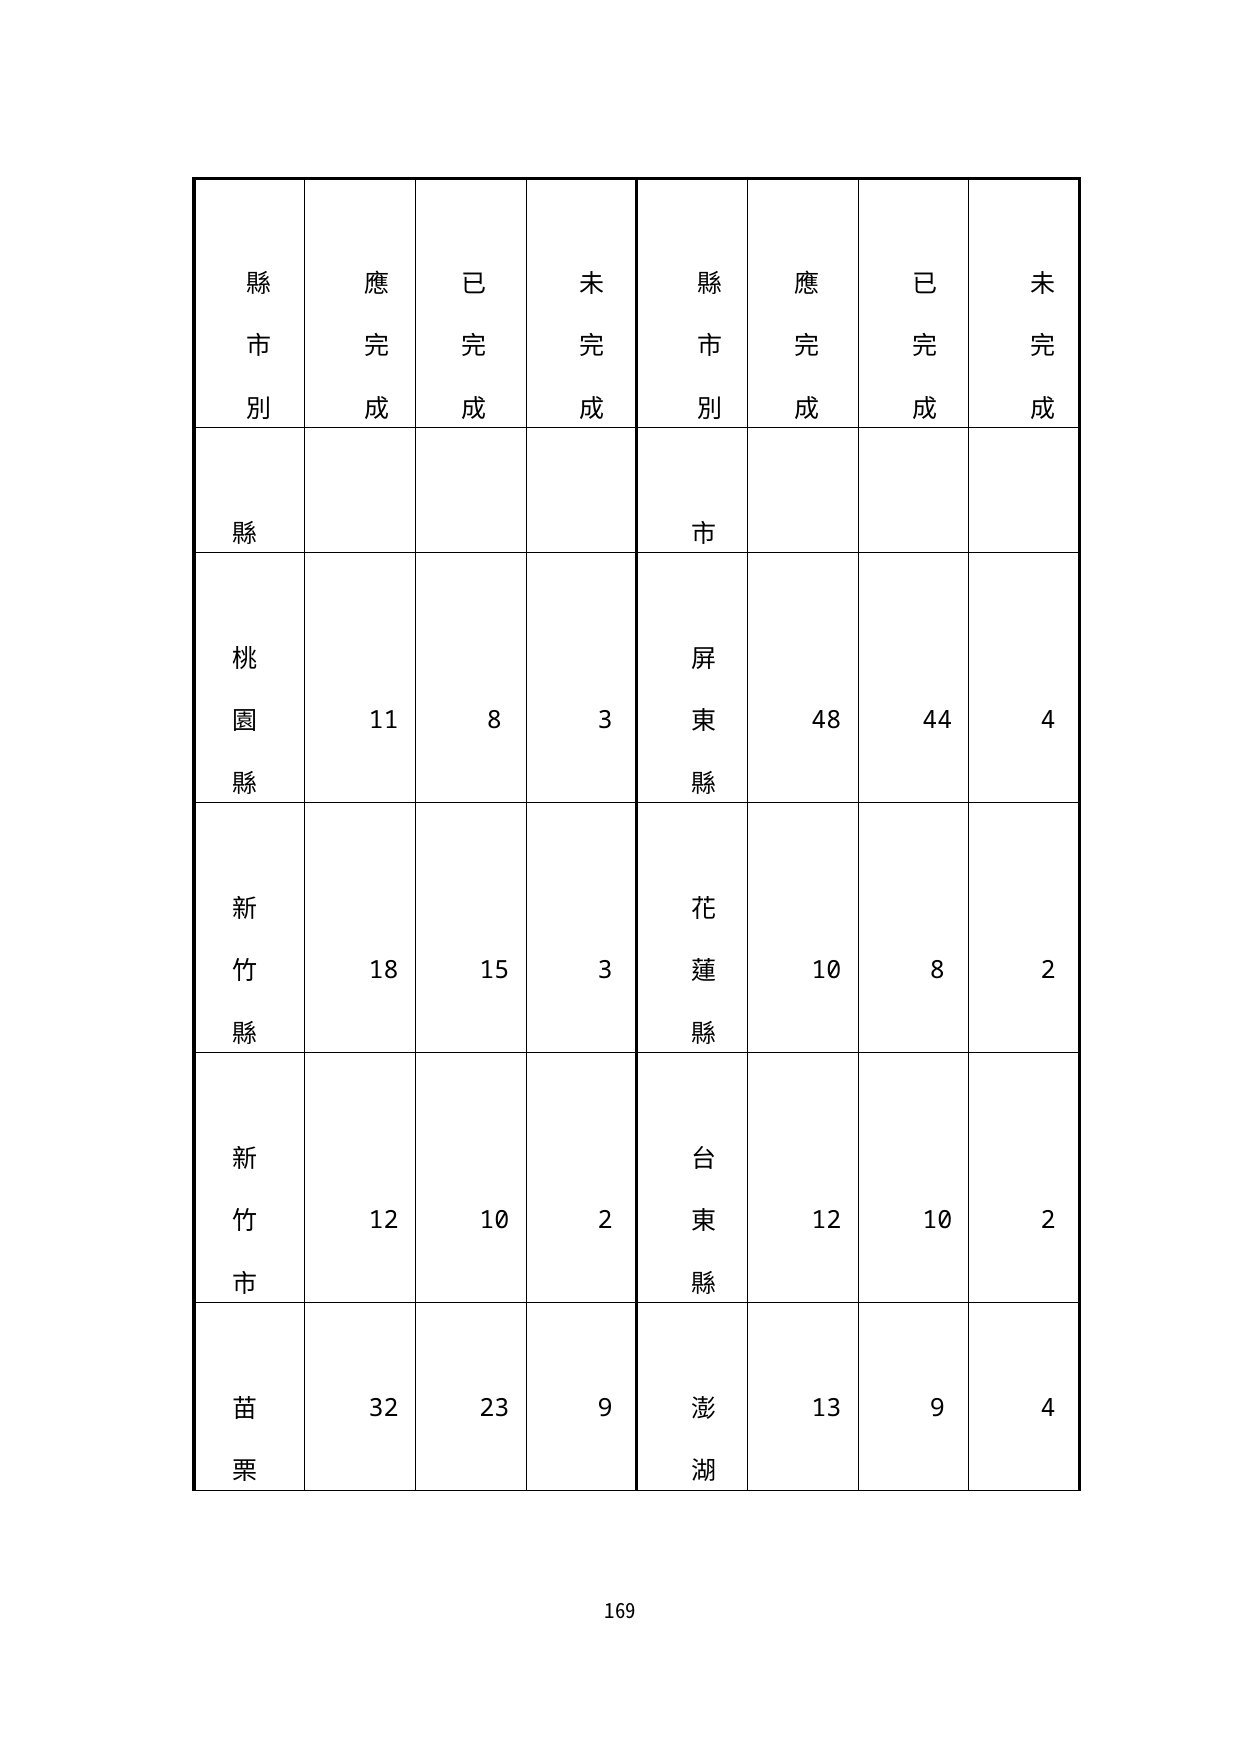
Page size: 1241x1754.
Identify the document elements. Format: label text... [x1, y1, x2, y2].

table_cell 2 [527, 1053, 635, 1302]
table_cell 13 [748, 1303, 858, 1490]
table_cell 23 [416, 1303, 526, 1490]
table_cell 48 [748, 553, 858, 802]
table_cell 屏東縣 [638, 553, 747, 802]
table_cell 11 [305, 553, 415, 802]
table_cell 3 [527, 553, 635, 802]
table_cell 10 [859, 1053, 968, 1302]
table_cell 新竹市 [196, 1053, 304, 1302]
table_cell 12 [305, 1053, 415, 1302]
table_cell 44 [859, 553, 968, 802]
table_header 應完成 [748, 180, 858, 427]
table_cell 4 [969, 553, 1078, 802]
table_cell 12 [748, 1053, 858, 1302]
table_cell 花蓮縣 [638, 803, 747, 1052]
table_cell [416, 428, 526, 552]
table_cell 9 [527, 1303, 635, 1490]
table_cell 桃園縣 [196, 553, 304, 802]
table_header 已完成 [416, 180, 526, 427]
table_cell 3 [527, 803, 635, 1052]
table_cell [527, 428, 635, 552]
table_cell [859, 428, 968, 552]
table_cell 10 [748, 803, 858, 1052]
table_cell 新竹縣 [196, 803, 304, 1052]
table_cell 9 [859, 1303, 968, 1490]
table_cell 台東縣 [638, 1053, 747, 1302]
table_cell 15 [416, 803, 526, 1052]
table_cell 10 [416, 1053, 526, 1302]
table_cell [305, 428, 415, 552]
table_cell 澎湖 [638, 1303, 747, 1490]
table_header 縣市別 [638, 180, 747, 427]
table_header 未完成 [527, 180, 635, 427]
table_cell 縣 [196, 428, 304, 552]
table_cell [969, 428, 1078, 552]
table_cell 8 [859, 803, 968, 1052]
table_header 已完成 [859, 180, 968, 427]
table_header 縣市別 [196, 180, 304, 427]
table_cell 8 [416, 553, 526, 802]
table_cell 2 [969, 803, 1078, 1052]
table_header 未完成 [969, 180, 1078, 427]
table_cell 2 [969, 1053, 1078, 1302]
table_cell [748, 428, 858, 552]
table_cell 4 [969, 1303, 1078, 1490]
table_cell 苗栗 [196, 1303, 304, 1490]
table_cell 32 [305, 1303, 415, 1490]
table_header 應完成 [305, 180, 415, 427]
table_cell 市 [638, 428, 747, 552]
table_cell 18 [305, 803, 415, 1052]
